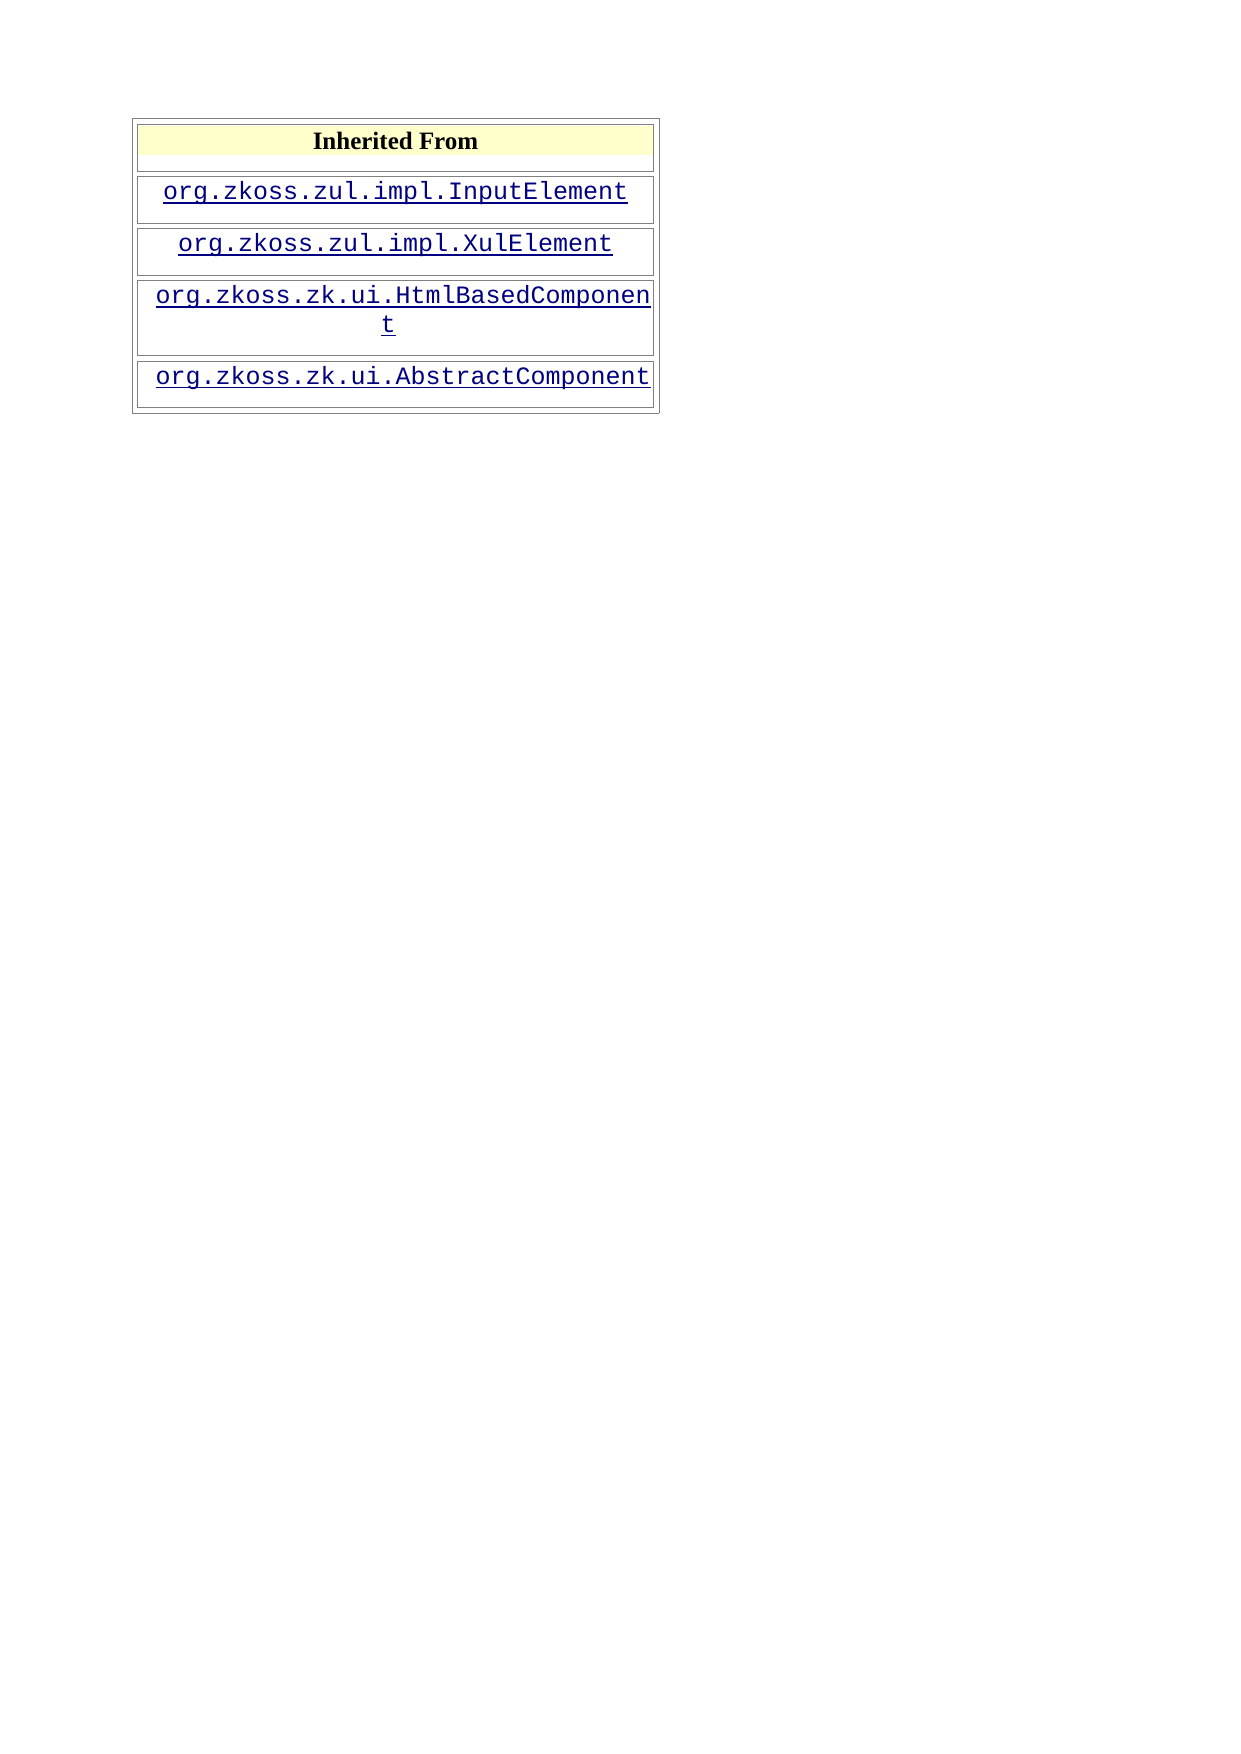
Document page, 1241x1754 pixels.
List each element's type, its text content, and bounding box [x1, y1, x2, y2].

table_header Inherited From [134, 119, 656, 171]
table_cell org.zkoss.zul.impl.XulElement [134, 223, 656, 275]
table_cell org.zkoss.zk.ui.AbstractComponent [134, 355, 656, 407]
table_cell org.zkoss.zul.impl.InputElement [134, 171, 656, 223]
table_cell org.zkoss.zk.ui.HtmlBasedComponent [134, 275, 656, 355]
